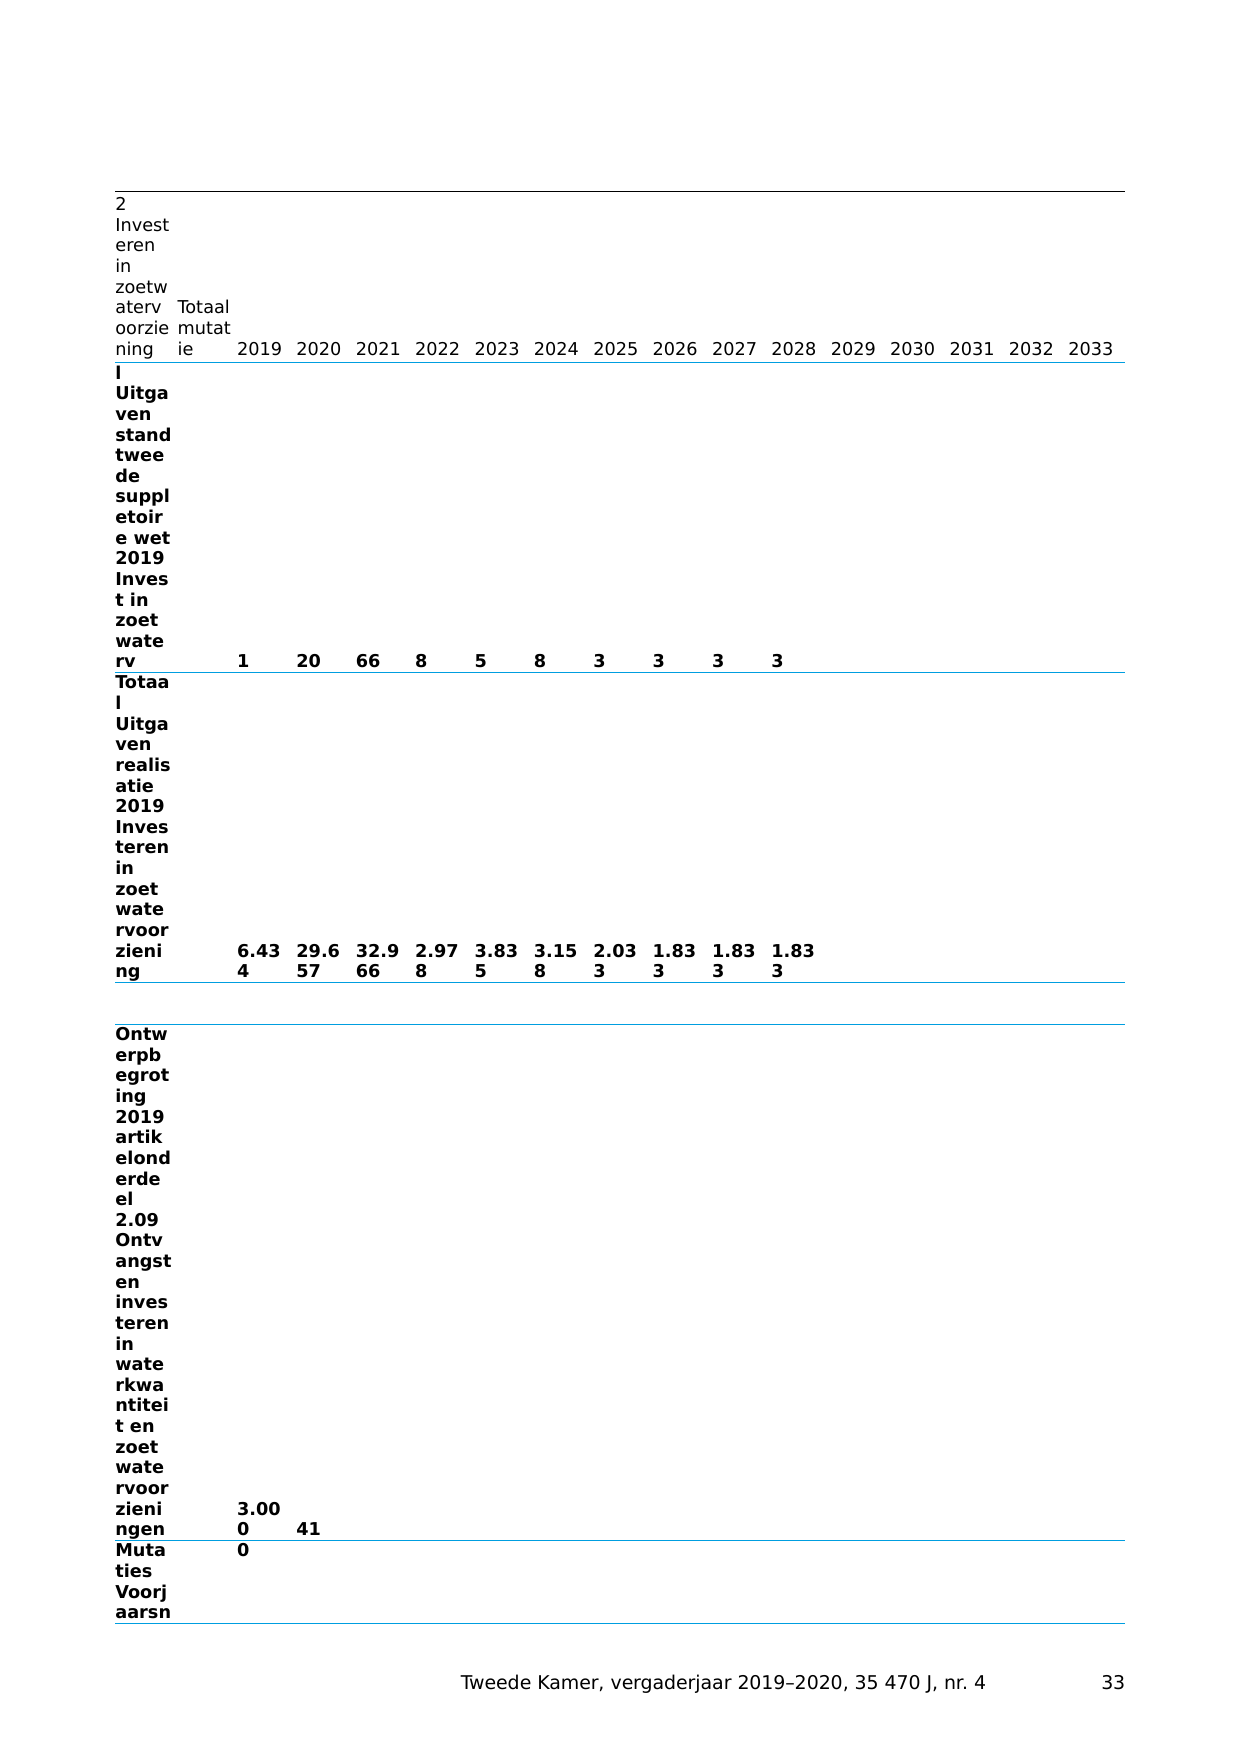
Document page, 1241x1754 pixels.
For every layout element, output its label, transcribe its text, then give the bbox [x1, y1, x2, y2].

table_cell [1006, 1003, 1065, 1024]
table_cell Totaal Uitgaven realisatie 2019 Investeren in zoetwatervoorziening [115, 673, 174, 982]
table_cell 6.434 [234, 673, 293, 982]
table_header 2020 [293, 192, 353, 362]
table_cell [175, 1541, 234, 1623]
table_cell [471, 1541, 531, 1623]
table_cell [175, 363, 234, 672]
table_cell 3 [650, 363, 709, 672]
table_cell [709, 1541, 768, 1623]
table_cell [412, 1541, 471, 1623]
table_header 2027 [709, 192, 768, 362]
table_header 2 Investeren in zoetwatervoorziening [115, 192, 174, 362]
table_cell [768, 1025, 828, 1540]
table_cell 1.833 [650, 673, 709, 982]
table_cell [828, 1003, 887, 1024]
table_header 2033 [1065, 192, 1125, 362]
table_cell 8 [531, 363, 590, 672]
table_cell [1065, 673, 1125, 982]
table_cell [946, 1025, 1006, 1540]
table_cell [293, 1541, 353, 1623]
table_cell [946, 363, 1006, 672]
table_cell [471, 1025, 531, 1540]
table_cell Ontwerpbegroting 2019 artikelonderdeel 2.09 Ontvangsten investeren in waterkwantiteit en zoetwatervoorzieningen [115, 1025, 174, 1540]
table_cell 20 [293, 363, 353, 672]
table_header Totaal mutatie [175, 192, 234, 362]
table_cell [650, 983, 709, 1003]
table_cell [590, 1003, 649, 1024]
table_cell [590, 1025, 649, 1540]
table_header 2025 [590, 192, 649, 362]
table_cell [709, 1003, 768, 1024]
table_header 2029 [828, 192, 887, 362]
table_cell 3 [768, 363, 828, 672]
table_cell [650, 1541, 709, 1623]
table_cell 1 [234, 363, 293, 672]
table_cell [1006, 1025, 1065, 1540]
table_cell [768, 1541, 828, 1623]
table_cell [946, 1003, 1006, 1024]
table_cell [175, 1025, 234, 1540]
table_header 2023 [471, 192, 531, 362]
table_cell [946, 673, 1006, 982]
table_header 2028 [768, 192, 828, 362]
table_cell [293, 983, 353, 1003]
table_cell 3.835 [471, 673, 531, 982]
table_cell 1.833 [768, 673, 828, 982]
table_cell 29.657 [293, 673, 353, 982]
table_cell [946, 983, 1006, 1003]
table_cell [887, 673, 946, 982]
table_cell 41 [293, 1025, 353, 1540]
table_cell 0 [234, 1541, 293, 1623]
table_header 2021 [353, 192, 412, 362]
table_cell [1006, 983, 1065, 1003]
table_cell [175, 673, 234, 982]
table_cell [531, 1025, 590, 1540]
table_cell [412, 1025, 471, 1540]
table_cell 3.158 [531, 673, 590, 982]
table_cell [887, 1025, 946, 1540]
table_cell [709, 983, 768, 1003]
table_cell [175, 1003, 234, 1024]
table_cell [471, 1003, 531, 1024]
table_cell 3.000 [234, 1025, 293, 1540]
table_cell 5 [471, 363, 531, 672]
table_cell [590, 983, 649, 1003]
table_header 2024 [531, 192, 590, 362]
table_cell [887, 983, 946, 1003]
table_cell [531, 1541, 590, 1623]
table_cell [650, 1025, 709, 1540]
table_cell [1065, 1541, 1125, 1623]
table_header 2030 [887, 192, 946, 362]
table_cell 32.966 [353, 673, 412, 982]
table_cell [293, 1003, 353, 1024]
table_cell [650, 1003, 709, 1024]
table_cell [412, 983, 471, 1003]
table_cell [353, 1025, 412, 1540]
table_header 2019 [234, 192, 293, 362]
table_cell [531, 1003, 590, 1024]
table_cell [828, 1025, 887, 1540]
table_cell [115, 983, 174, 1003]
table_cell [115, 1003, 174, 1024]
table_cell l Uitgaven stand tweede suppletoire wet 2019 Invest in zoetwaterv [115, 363, 174, 672]
table_cell [234, 983, 293, 1003]
table_cell [1006, 1541, 1065, 1623]
table_cell Mutaties Voorjaarsn [115, 1541, 174, 1623]
table_cell [1006, 363, 1065, 672]
table_cell [353, 1541, 412, 1623]
table_cell [709, 1025, 768, 1540]
table_header 2022 [412, 192, 471, 362]
table_cell [1006, 673, 1065, 982]
table_cell 2.033 [590, 673, 649, 982]
table_cell [531, 983, 590, 1003]
table_cell [412, 1003, 471, 1024]
table_cell [946, 1541, 1006, 1623]
table_cell [471, 983, 531, 1003]
table_header 2031 [946, 192, 1006, 362]
table_cell [175, 983, 234, 1003]
table_cell [828, 673, 887, 982]
table_cell 66 [353, 363, 412, 672]
table_cell [234, 1003, 293, 1024]
table_cell [1065, 1003, 1125, 1024]
table_cell [887, 1003, 946, 1024]
table_cell [828, 983, 887, 1003]
table_cell 3 [590, 363, 649, 672]
table_cell 8 [412, 363, 471, 672]
table_header 2026 [650, 192, 709, 362]
table_cell 3 [709, 363, 768, 672]
table_header 2032 [1006, 192, 1065, 362]
table_cell [353, 1003, 412, 1024]
table_cell 2.978 [412, 673, 471, 982]
table_cell [768, 983, 828, 1003]
table_cell [1065, 1025, 1125, 1540]
table_cell [353, 983, 412, 1003]
table_cell [1065, 983, 1125, 1003]
table_cell 1.833 [709, 673, 768, 982]
table_cell [887, 1541, 946, 1623]
table_cell [887, 363, 946, 672]
table_cell [828, 363, 887, 672]
table_cell [590, 1541, 649, 1623]
table_cell [768, 1003, 828, 1024]
table_cell [1065, 363, 1125, 672]
table_cell [828, 1541, 887, 1623]
